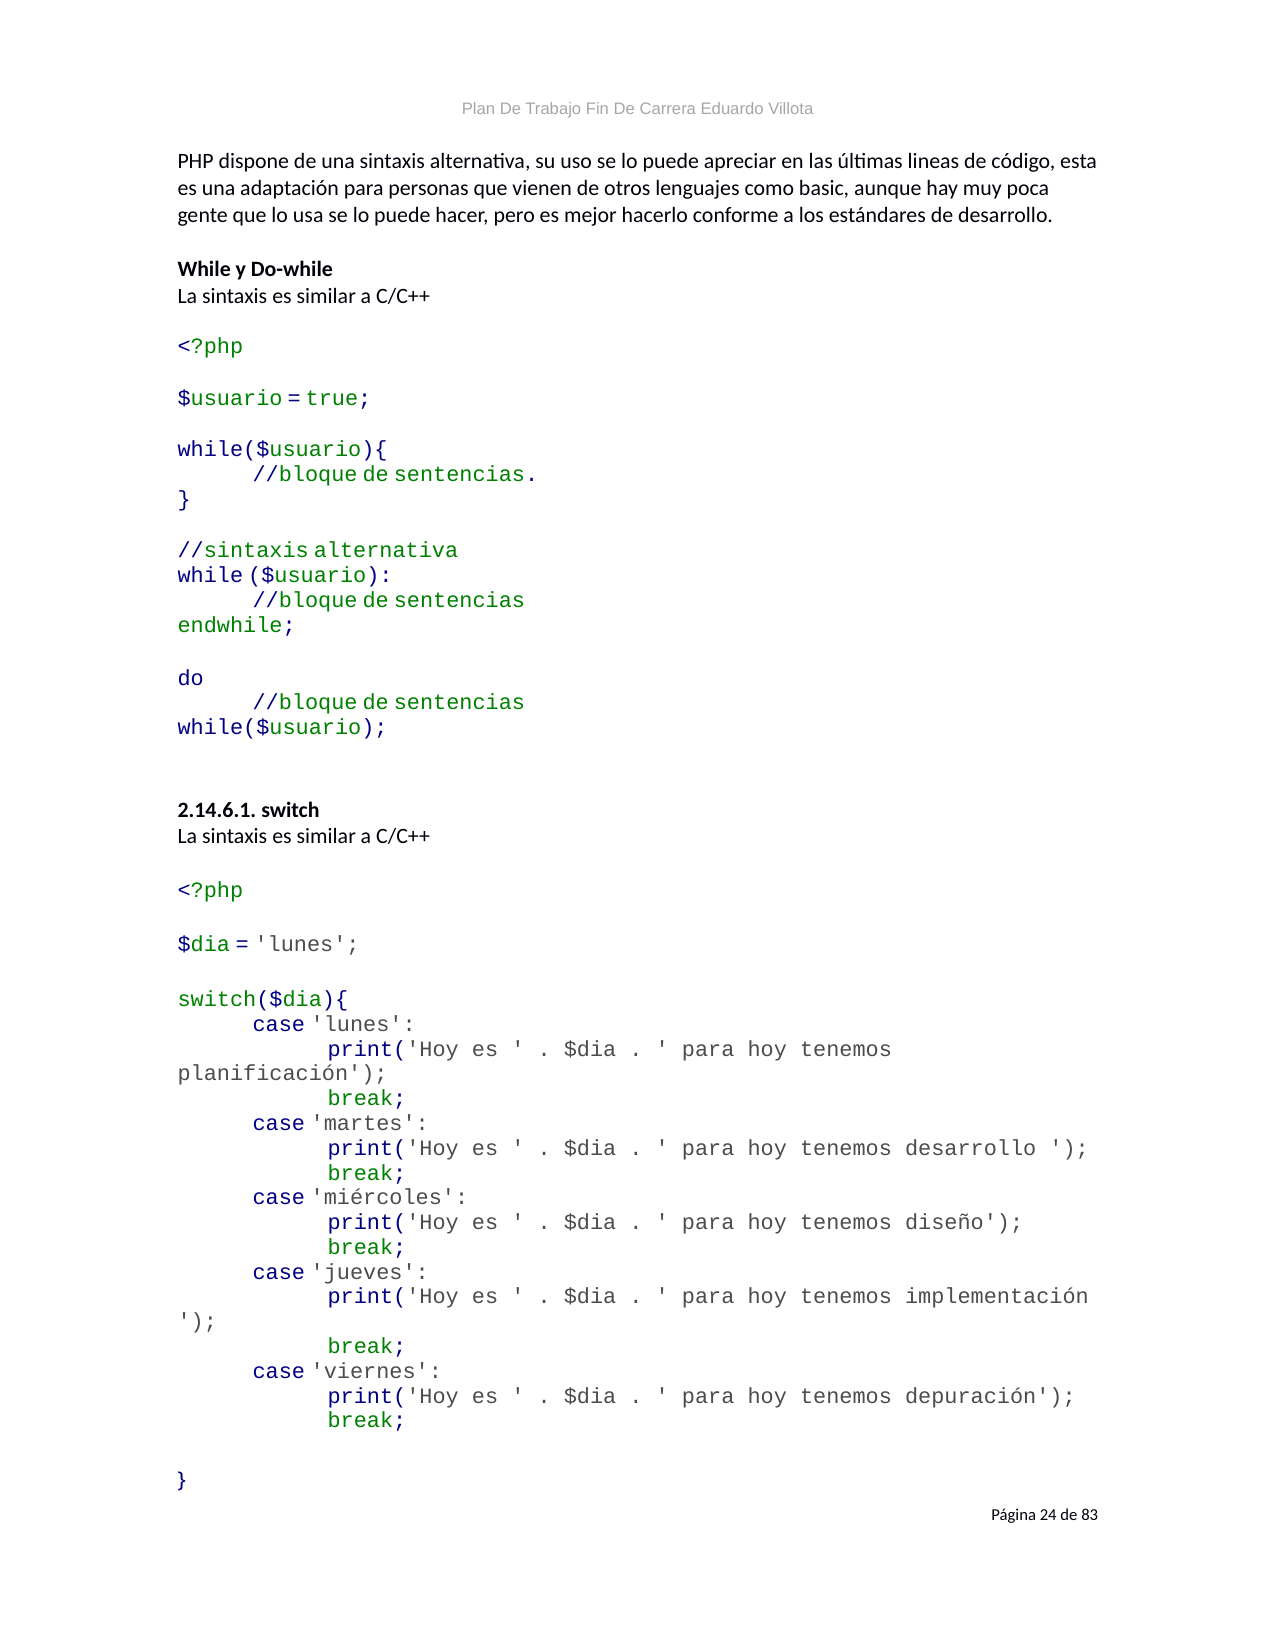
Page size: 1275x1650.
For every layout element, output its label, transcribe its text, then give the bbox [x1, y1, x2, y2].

text while($usuario){ [177, 438, 1098, 463]
text case 'viernes': [177, 1360, 1098, 1385]
text } [177, 1464, 1098, 1494]
text } [177, 488, 1098, 513]
text print('Hoy es ' . $dia . ' para hoy tenemos depuración'); [177, 1385, 1098, 1409]
text case 'miércoles': [177, 1186, 1098, 1211]
text 2.14.6.1. switch [177, 796, 1098, 822]
text case 'lunes': [177, 1013, 1098, 1038]
text break; [177, 1335, 1098, 1360]
text <?php [177, 336, 1098, 360]
text $usuario = true; [177, 387, 1098, 412]
text La sintaxis es similar a C/C++ [177, 282, 1098, 309]
text break; [177, 1409, 1098, 1434]
text //bloque de sentencias [177, 692, 1098, 716]
text //sintaxis alternativa [177, 539, 1098, 564]
text switch($dia){ [177, 988, 1098, 1013]
text while ($usuario): [177, 564, 1098, 589]
text $dia = 'lunes'; [177, 933, 1098, 958]
text case 'jueves': [177, 1261, 1098, 1286]
text break; [177, 1087, 1098, 1112]
text break; [177, 1236, 1098, 1261]
text case 'martes': [177, 1112, 1098, 1137]
text //bloque de sentencias [177, 589, 1098, 614]
text <?php [177, 879, 1098, 904]
text do [177, 667, 1098, 692]
text print('Hoy es ' . $dia . ' para hoy tenemos implementación '); [177, 1286, 1098, 1335]
text La sintaxis es similar a C/C++ [177, 822, 1098, 849]
text endwhile; [177, 614, 1098, 639]
text print('Hoy es ' . $dia . ' para hoy tenemos diseño'); [177, 1211, 1098, 1236]
text while($usuario); [177, 716, 1098, 741]
text PHP dispone de una sintaxis alternativa, su uso se lo puede apreciar en las últimas lineas de código, esta es una adaptación para personas que vienen de otros lenguajes como basic, aunque hay muy poca gente que lo usa se lo puede hacer, pero es mejor hacerlo conforme a los estándares de desarrollo. [177, 148, 1098, 228]
text break; [177, 1162, 1098, 1186]
text print('Hoy es ' . $dia . ' para hoy tenemos planificación'); [177, 1038, 1098, 1087]
text //bloque de sentencias. [177, 463, 1098, 488]
text While y Do-while [177, 256, 1098, 282]
text print('Hoy es ' . $dia . ' para hoy tenemos desarrollo '); [177, 1137, 1098, 1162]
